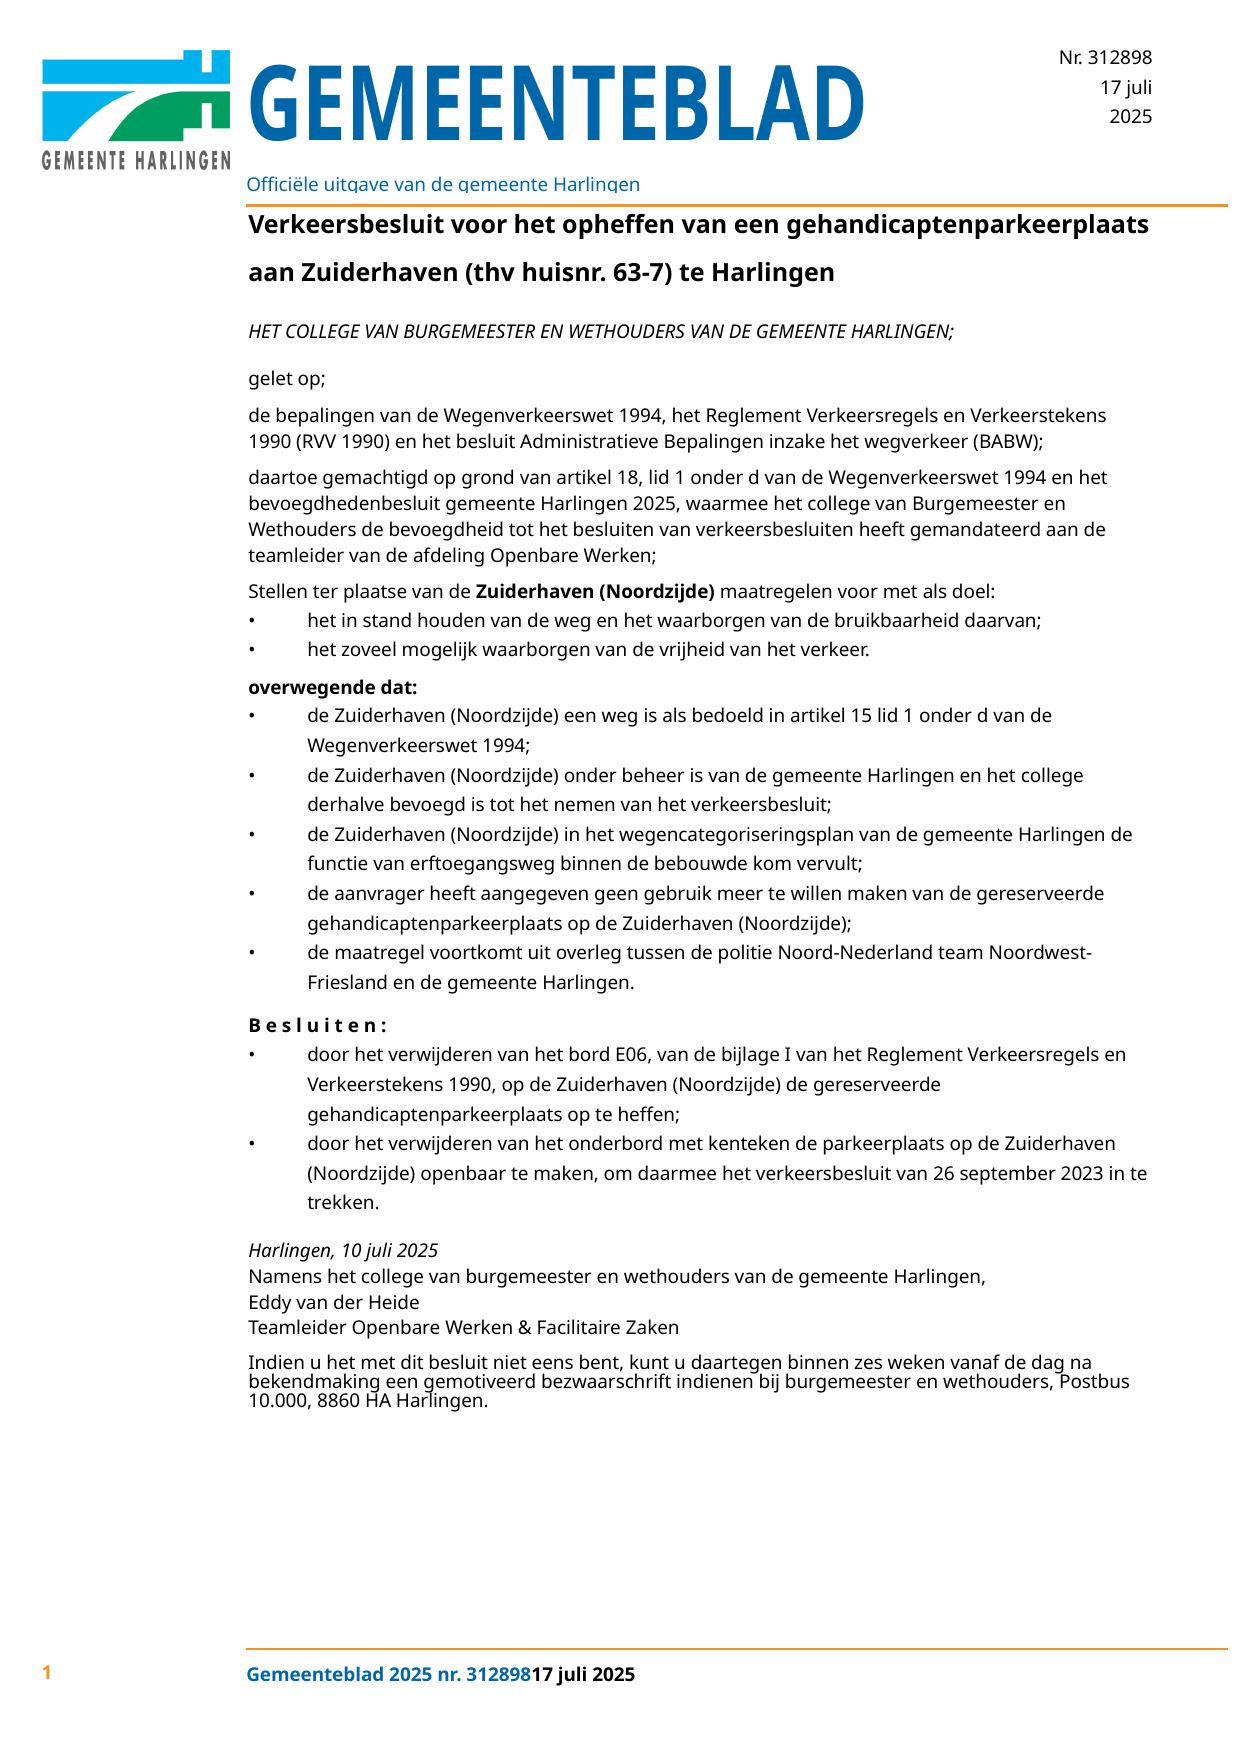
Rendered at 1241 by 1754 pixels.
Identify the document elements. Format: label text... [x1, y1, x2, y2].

text HET COLLEGE VAN BURGEMEESTER EN WETHOUDERS VAN DE GEMEENTE HARLINGEN; [248, 318, 1152, 344]
list de Zuiderhaven (Noordzijde) in het wegencategoriseringsplan van de gemeente Harlingen de functie van erftoegangsweg binnen de bebouwde kom vervult; [248, 821, 1152, 876]
list het in stand houden van de weg en het waarborgen van de bruikbaarheid daarvan; [248, 607, 1152, 632]
text gelet op; [248, 366, 1152, 391]
list door het verwijderen van het bord E06, van de bijlage I van het Reglement Verkeersregels en Verkeerstekens 1990, op de Zuiderhaven (Noordzijde) de gereserveerde gehandicaptenparkeerplaats op te heffen; [248, 1042, 1152, 1127]
text Harlingen, 10 juli 2025 [248, 1237, 1152, 1263]
list de maatregel voortkomt uit overleg tussen de politie Noord-Nederland team Noordwest-Friesland en de gemeente Harlingen. [248, 939, 1152, 994]
text overwegende dat: [248, 674, 1152, 700]
list het zoveel mogelijk waarborgen van de vrijheid van het verkeer. [248, 636, 1152, 662]
text de bepalingen van de Wegenverkeerswet 1994, het Reglement Verkeersregels en Verkeerstekens 1990 (RVV 1990) en het besluit Administratieve Bepalingen inzake het wegverkeer (BABW); [248, 402, 1152, 454]
text Teamleider Openbare Werken & Facilitaire Zaken [248, 1314, 1152, 1340]
picture [41, 47, 231, 172]
text Stellen ter plaatse van de Zuiderhaven (Noordzijde) maatregelen voor met als doel: [248, 578, 1152, 604]
list de aanvrager heeft aangegeven geen gebruik meer te willen maken van de gereserveerde gehandicaptenparkeerplaats op de Zuiderhaven (Noordzijde); [248, 880, 1152, 935]
text Indien u het met dit besluit niet eens bent, kunt u daartegen binnen zes weken vanaf de dag na bekendmaking een gemotiveerd bezwaarschrift indienen bij burgemeester en wethouders, Postbus 10.000, 8860 HA Harlingen. [248, 1354, 1152, 1412]
text daartoe gemachtigd op grond van artikel 18, lid 1 onder d van de Wegenverkeerswet 1994 en het bevoegdhedenbesluit gemeente Harlingen 2025, waarmee het college van Burgemeester en Wethouders de bevoegdheid tot het besluiten van verkeersbesluiten heeft gemandateerd aan de teamleider van de afdeling Openbare Werken; [248, 464, 1152, 567]
text Verkeersbesluit voor het opheffen van een gehandicaptenparkeerplaats aan Zuiderhaven (thv huisnr. 63-7) te Harlingen [248, 207, 1152, 288]
list de Zuiderhaven (Noordzijde) een weg is als bedoeld in artikel 15 lid 1 onder d van de Wegenverkeerswet 1994; [248, 703, 1152, 758]
text Eddy van der Heide [248, 1289, 1152, 1314]
list door het verwijderen van het onderbord met kenteken de parkeerplaats op de Zuiderhaven (Noordzijde) openbaar te maken, om daarmee het verkeersbesluit van 26 september 2023 in te trekken. [248, 1130, 1152, 1215]
text B e s l u i t e n : [248, 1012, 1152, 1038]
list de Zuiderhaven (Noordzijde) onder beheer is van de gemeente Harlingen en het college derhalve bevoegd is tot het nemen van het verkeersbesluit; [248, 762, 1152, 817]
text Namens het college van burgemeester en wethouders van de gemeente Harlingen, [248, 1263, 1152, 1289]
